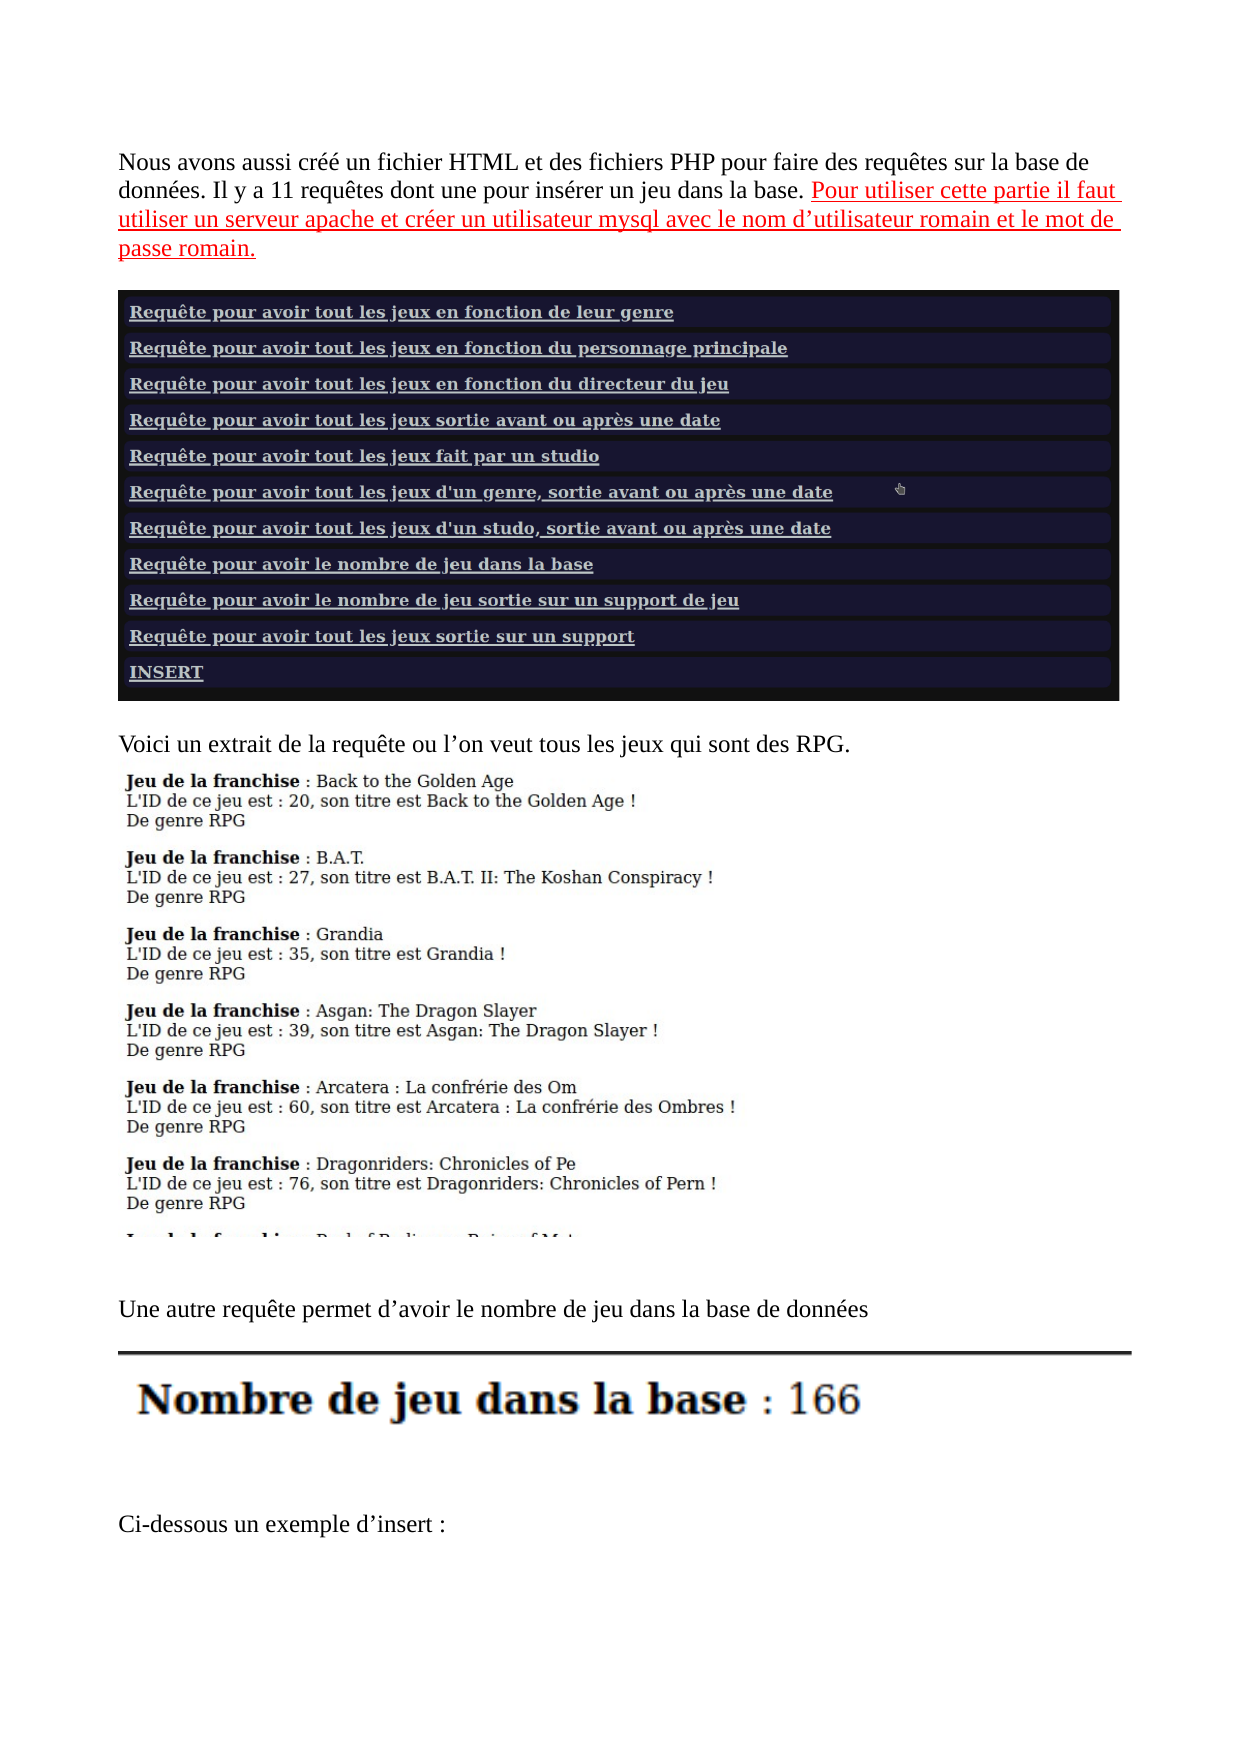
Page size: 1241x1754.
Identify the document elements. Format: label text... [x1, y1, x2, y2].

text Voici un extrait de la requête ou l’on veut tous les jeux qui sont des RPG. [118, 729, 1122, 758]
text Nous avons aussi créé un fichier HTML et des fichiers PHP pour faire des requêtes sur la base de données. Il y a 11 requêtes dont une pour insérer un jeu dans la base. Pour utiliser cette partie il faut utiliser un serveur apache et créer un utilisateur mysql avec le nom d’utilisateur romain et le mot de passe romain. [118, 147, 1122, 262]
text Ci-dessous un exemple d’insert : [118, 1509, 1122, 1538]
text Une autre requête permet d’avoir le nombre de jeu dans la base de données [118, 1294, 1122, 1322]
